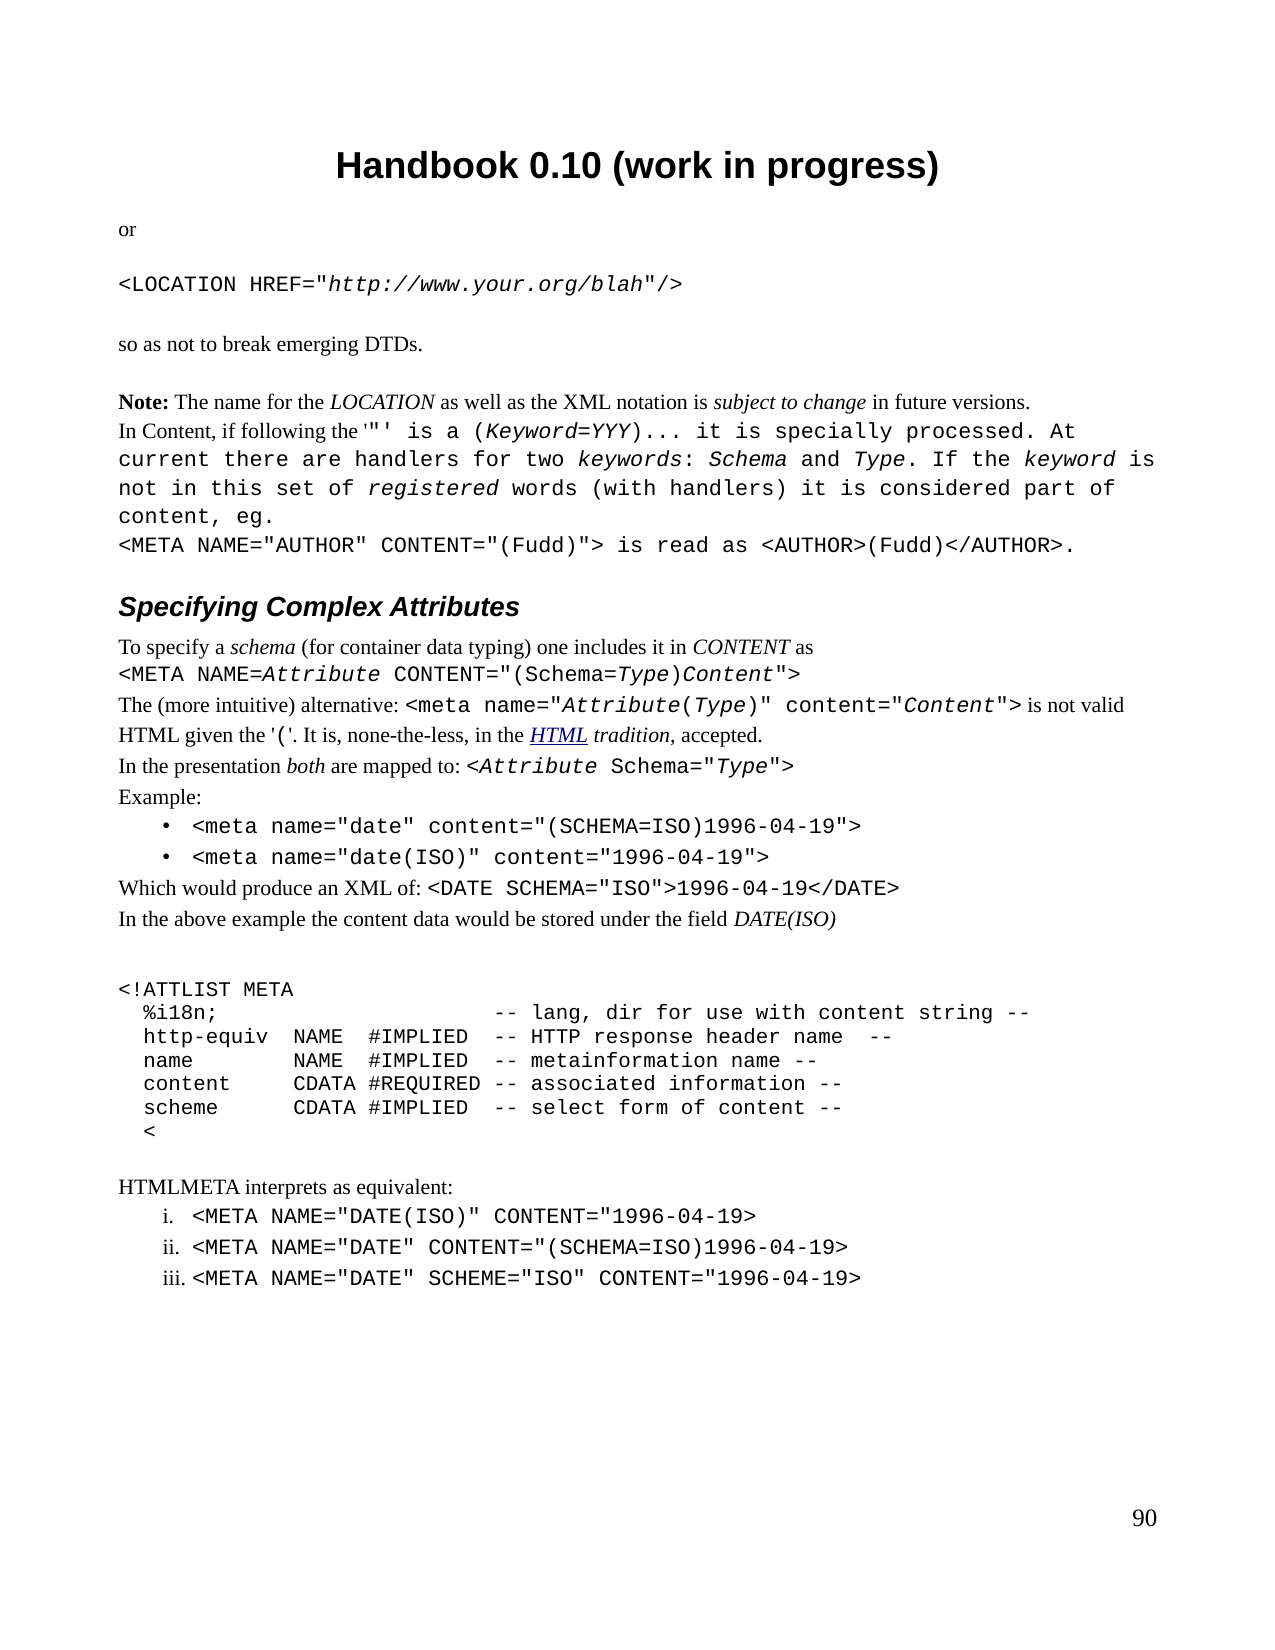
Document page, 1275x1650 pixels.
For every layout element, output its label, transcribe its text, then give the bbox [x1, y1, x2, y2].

text <LOCATION HREF="http://www.your.org/blah"/> [118, 274, 1157, 327]
text In the presentation both are mapped to: <Attribute Schema="Type"> Example: [118, 753, 1157, 809]
text Note: The name for the LOCATION as well as the XML notation is subject to change in future versions. [118, 389, 1157, 414]
text scheme CDATA #IMPLIED -- select form of content -- [118, 1097, 1157, 1121]
text HTMLMETA interprets as equivalent: [118, 1174, 1157, 1199]
list <META NAME="DATE(ISO)" CONTENT="1996-04-19> [162, 1203, 1157, 1230]
list <meta name="date(ISO)" content="1996-04-19"> [162, 844, 1157, 871]
text %i18n; -- lang, dir for use with content string -- [118, 1002, 1157, 1026]
text or [118, 216, 1157, 270]
text < [118, 1121, 1157, 1144]
list <META NAME="DATE" SCHEME="ISO" CONTENT="1996-04-19> [162, 1264, 1157, 1292]
text so as not to break emerging DTDs. [118, 331, 1157, 356]
list <META NAME="DATE" CONTENT="(SCHEMA=ISO)1996-04-19> [162, 1234, 1157, 1261]
text name NAME #IMPLIED -- metainformation name -- [118, 1050, 1157, 1073]
text <!ATTLIST META [118, 979, 1157, 1002]
text In the above example the content data would be stored under the field DATE(ISO) [118, 906, 1157, 931]
text content CDATA #REQUIRED -- associated information -- [118, 1073, 1157, 1097]
text Which would produce an XML of: <DATE SCHEMA="ISO">1996-04-19</DATE> [118, 875, 1157, 902]
list <meta name="date" content="(SCHEMA=ISO)1996-04-19"> [162, 813, 1157, 840]
text In Content, if following the '"' is a (Keyword=YYY)... it is specially processed. At current there are handlers for two keywords: Schema and Type. If the keyword is not in this set of registered words (with handlers) it is considered part of content, eg. <META NAME="AUTHOR" CONTENT="(Fudd)"> is read as <AUTHOR>(Fudd)</AUTHOR>. [118, 418, 1157, 559]
text http-equiv NAME #IMPLIED -- HTTP response header name -- [118, 1026, 1157, 1050]
subtitle Specifying Complex Attributes [118, 590, 1157, 622]
text To specify a schema (for container data typing) one includes it in CONTENT as <META NAME=Attribute CONTENT="(Schema=Type)Content"> The (more intuitive) alternative: <meta name="Attribute(Type)" content="Content"> is not valid HTML given the '('. It is, none-the-less, in the HTML tradition, accepted. [118, 634, 1157, 749]
